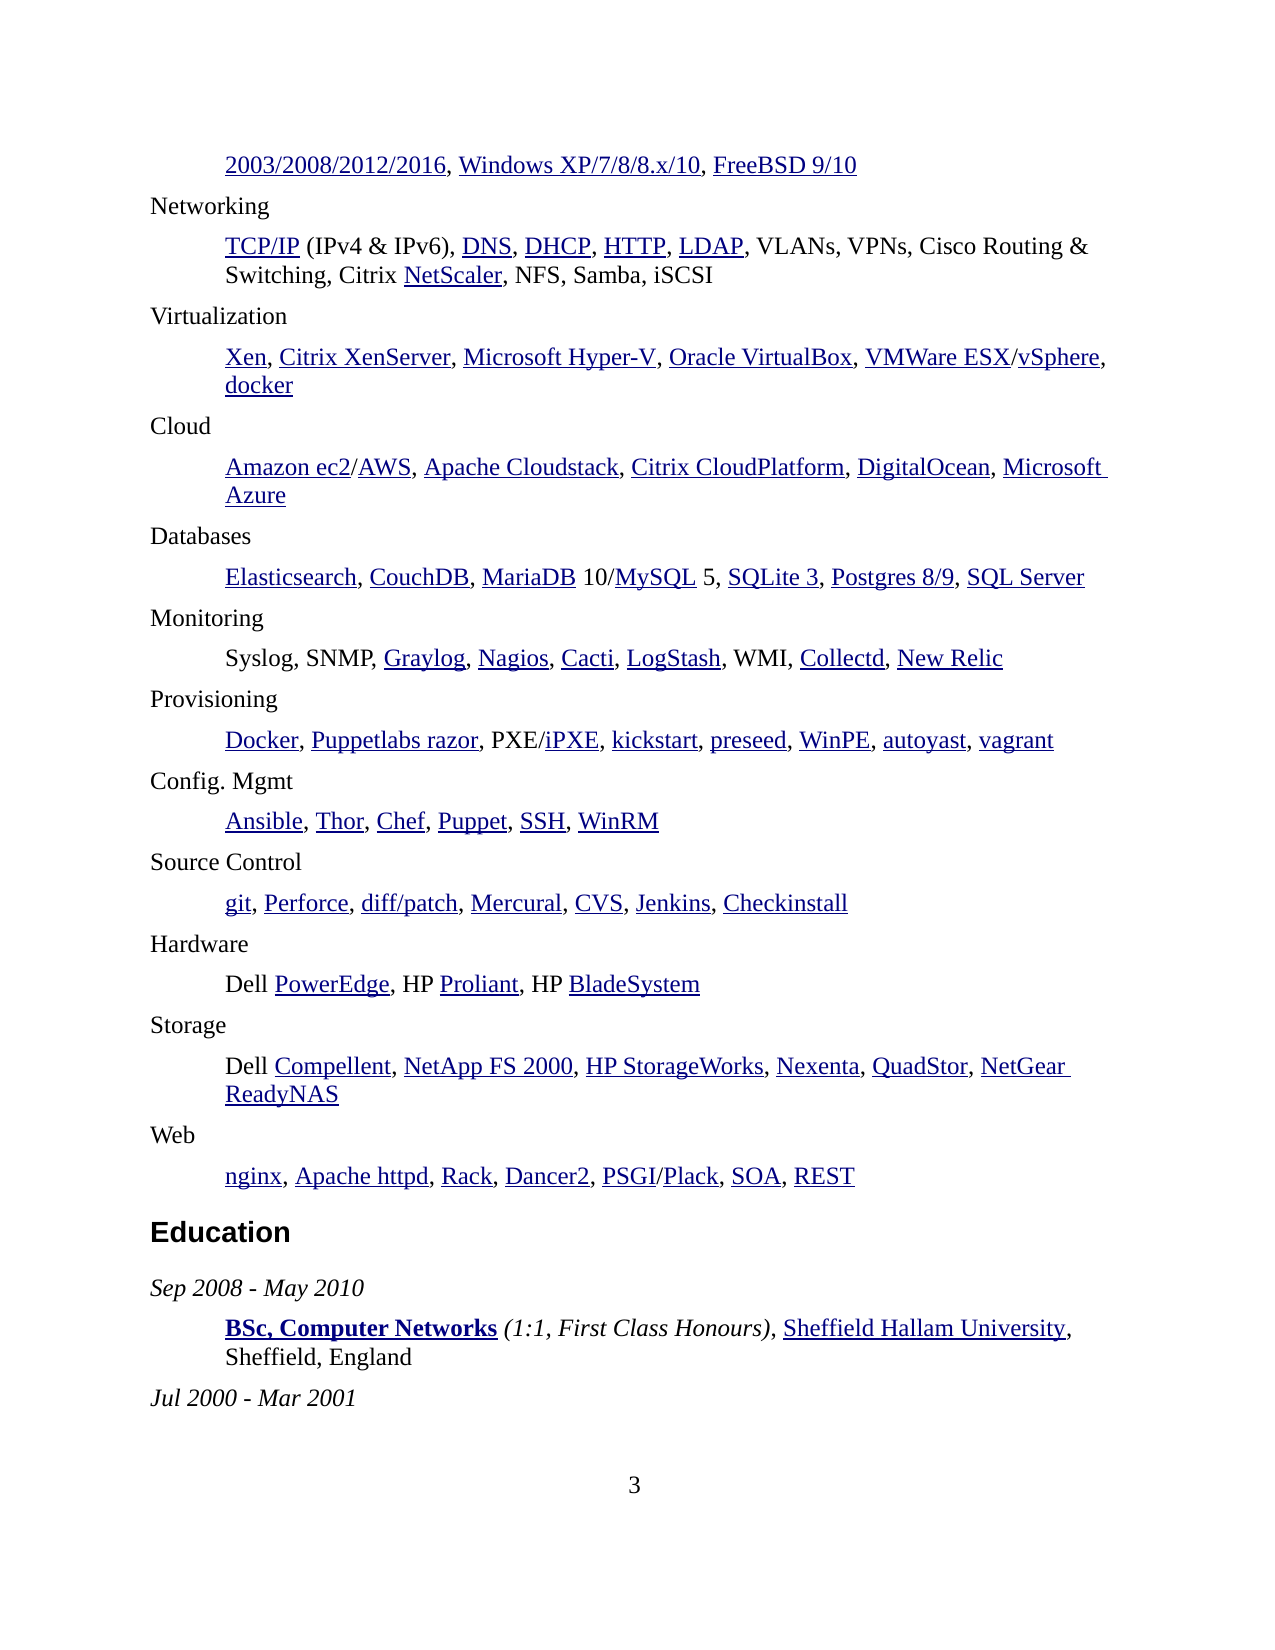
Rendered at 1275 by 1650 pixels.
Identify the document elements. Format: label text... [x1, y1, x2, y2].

text Config. Mgmt [150, 766, 1125, 794]
subtitle Education [150, 1215, 1125, 1248]
text Databases [150, 521, 1125, 550]
text Source Control [150, 847, 1125, 876]
text Ansible, Thor, Chef, Puppet, SSH, WinRM [225, 806, 1125, 835]
text Jul 2000 - Mar 2001 [150, 1383, 1125, 1412]
text 2003/2008/2012/2016, Windows XP/7/8/8.x/10, FreeBSD 9/10 [225, 150, 1125, 179]
text Dell Compellent, NetApp FS 2000, HP StorageWorks, Nexenta, QuadStor, NetGear ReadyNAS [225, 1051, 1125, 1108]
text Monitoring [150, 603, 1125, 632]
text Syslog, SNMP, Graylog, Nagios, Cacti, LogStash, WMI, Collectd, New Relic [225, 643, 1125, 672]
text Cloud [150, 411, 1125, 440]
text Provisioning [150, 684, 1125, 713]
text Hardware [150, 929, 1125, 957]
text Elasticsearch, CouchDB, MariaDB 10/MySQL 5, SQLite 3, Postgres 8/9, SQL Server [225, 562, 1125, 591]
text Dell PowerEdge, HP Proliant, HP BladeSystem [225, 969, 1125, 998]
text Amazon ec2/AWS, Apache Cloudstack, Citrix CloudPlatform, DigitalOcean, Microsoft Azure [225, 452, 1125, 509]
text Virtualization [150, 301, 1125, 330]
text Storage [150, 1010, 1125, 1039]
text Web [150, 1120, 1125, 1149]
text TCP/IP (IPv4 & IPv6), DNS, DHCP, HTTP, LDAP, VLANs, VPNs, Cisco Routing & Switching, Citrix NetScaler, NFS, Samba, iSCSI [225, 231, 1125, 289]
text BSc, Computer Networks (1:1, First Class Honours), Sheffield Hallam University, Sheffield, England [225, 1313, 1125, 1371]
text Xen, Citrix XenServer, Microsoft Hyper-V, Oracle VirtualBox, VMWare ESX/vSphere, docker [225, 342, 1125, 399]
text Sep 2008 - May 2010 [150, 1273, 1125, 1302]
text nginx, Apache httpd, Rack, Dancer2, PSGI/Plack, SOA, REST [225, 1161, 1125, 1190]
text Docker, Puppetlabs razor, PXE/iPXE, kickstart, preseed, WinPE, autoyast, vagrant [225, 725, 1125, 754]
text Networking [150, 191, 1125, 219]
text git, Perforce, diff/patch, Mercural, CVS, Jenkins, Checkinstall [225, 888, 1125, 917]
